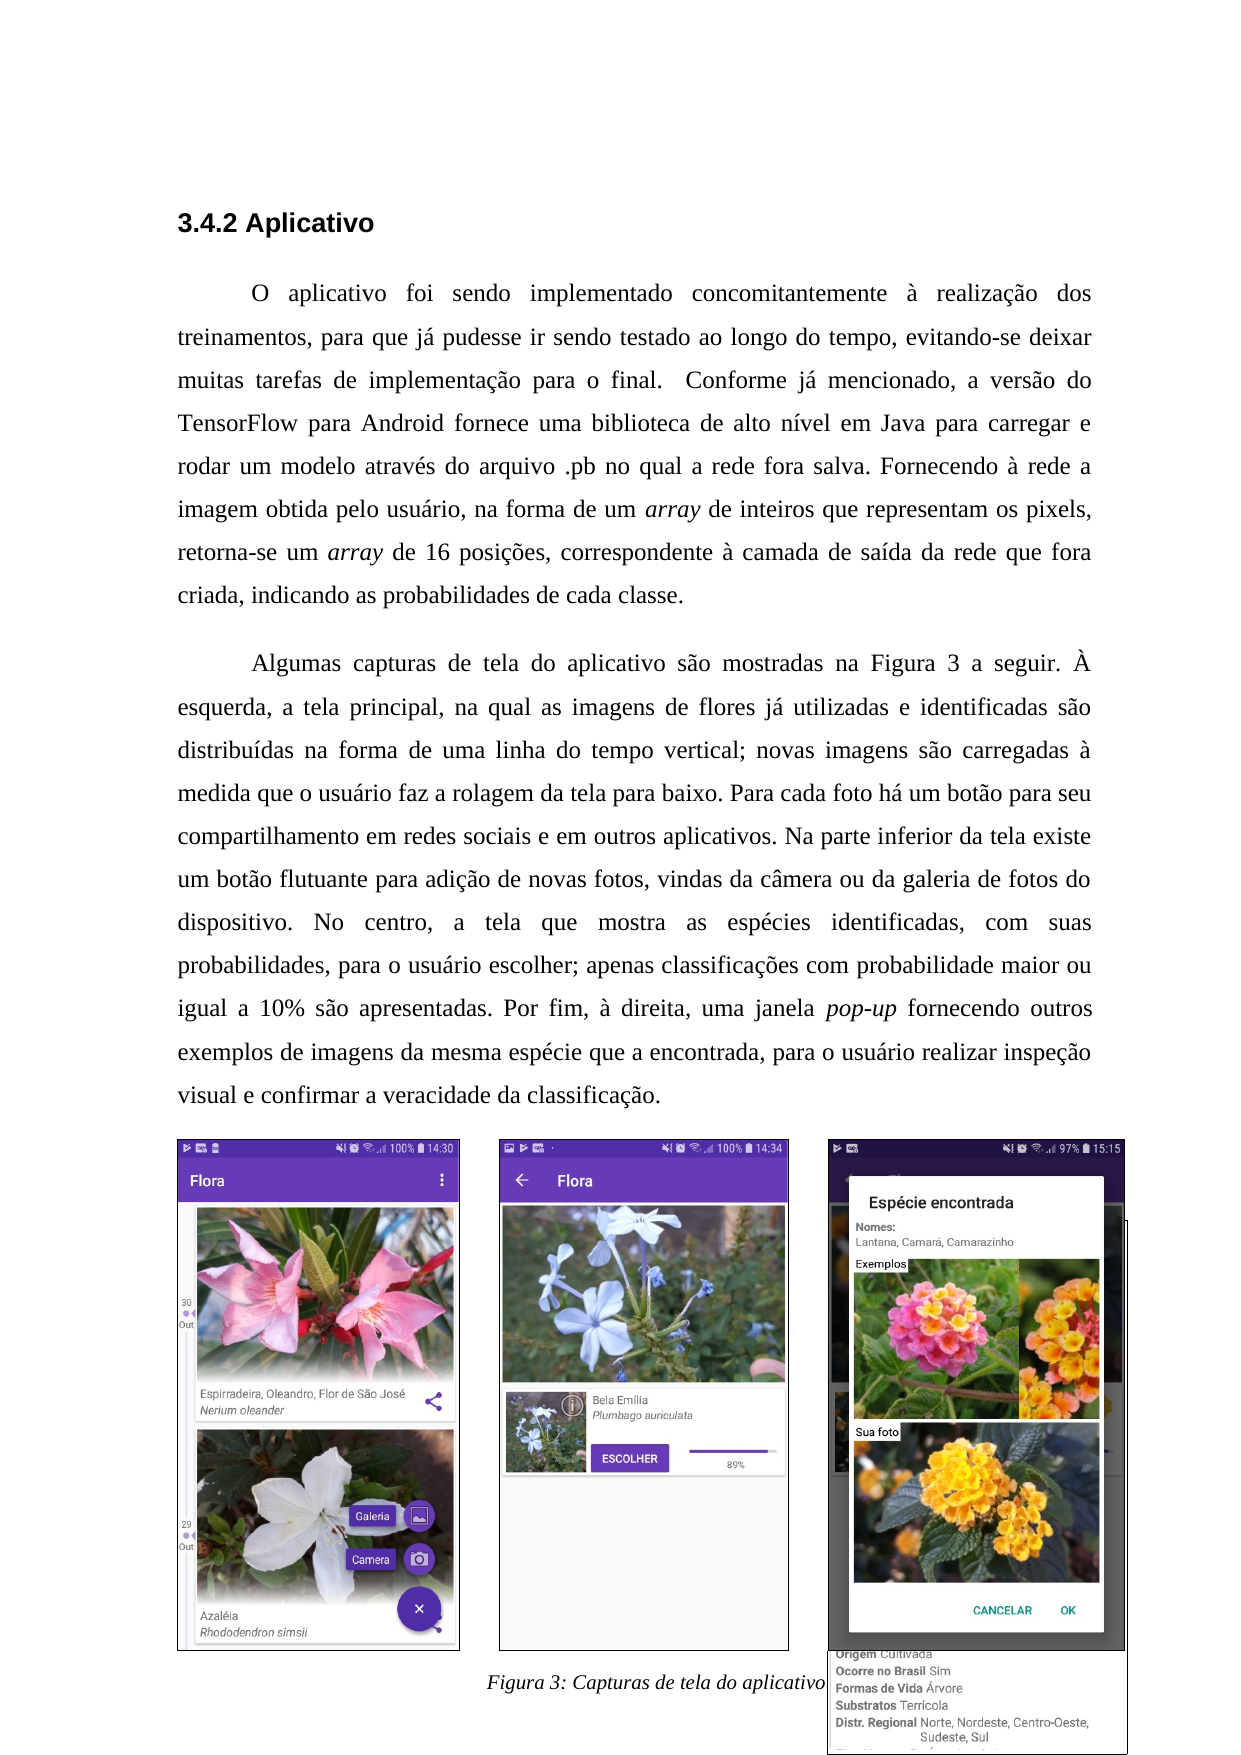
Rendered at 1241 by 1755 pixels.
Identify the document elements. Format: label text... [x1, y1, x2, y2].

text [141, 1694, 827, 1722]
text O aplicativo foi sendo implementado concomitantemente à realização dos treinamentos, para que já pudesse ir sendo testado ao longo do tempo, evitando-se deixar muitas tarefas de implementação para o final. Conforme já mencionado, a versão do TensorFlow para Android fornece uma biblioteca de alto nível em Java para carregar e rodar um modelo através do arquivo .pb no qual a rede fora salva. Fornecendo à rede a imagem obtida pelo usuário, na forma de um array de inteiros que representam os pixels, retorna-se um array de 16 posições, correspondente à camada de saída da rede que fora criada, indicando as probabilidades de cada classe. [177, 278, 1093, 609]
text Algumas capturas de tela do aplicativo são mostradas na Figura 3 a seguir. À esquerda, a tela principal, na qual as imagens de flores já utilizadas e identificadas são distribuídas na forma de uma linha do tempo vertical; novas imagens são carregadas à medida que o usuário faz a rolagem da tela para baixo. Para cada foto há um botão para seu compartilhamento em redes sociais e em outros aplicativos. Na parte inferior da tela existe um botão flutuante para adição de novas fotos, vindas da câmera ou da galeria de fotos do dispositivo. No centro, a tela que mostra as espécies identificadas, com suas probabilidades, para o usuário escolher; apenas classificações com probabilidade maior ou igual a 10% são apresentadas. Por fim, à direita, uma janela pop-up fornecendo outros exemplos de imagens da mesma espécie que a encontrada, para o usuário realizar inspeção visual e confirmar a veracidade da classificação. [177, 648, 1093, 1108]
subtitle 3.4.2 Aplicativo [177, 207, 1093, 238]
text Figura 3: Capturas de tela do aplicativo [141, 1669, 827, 1694]
